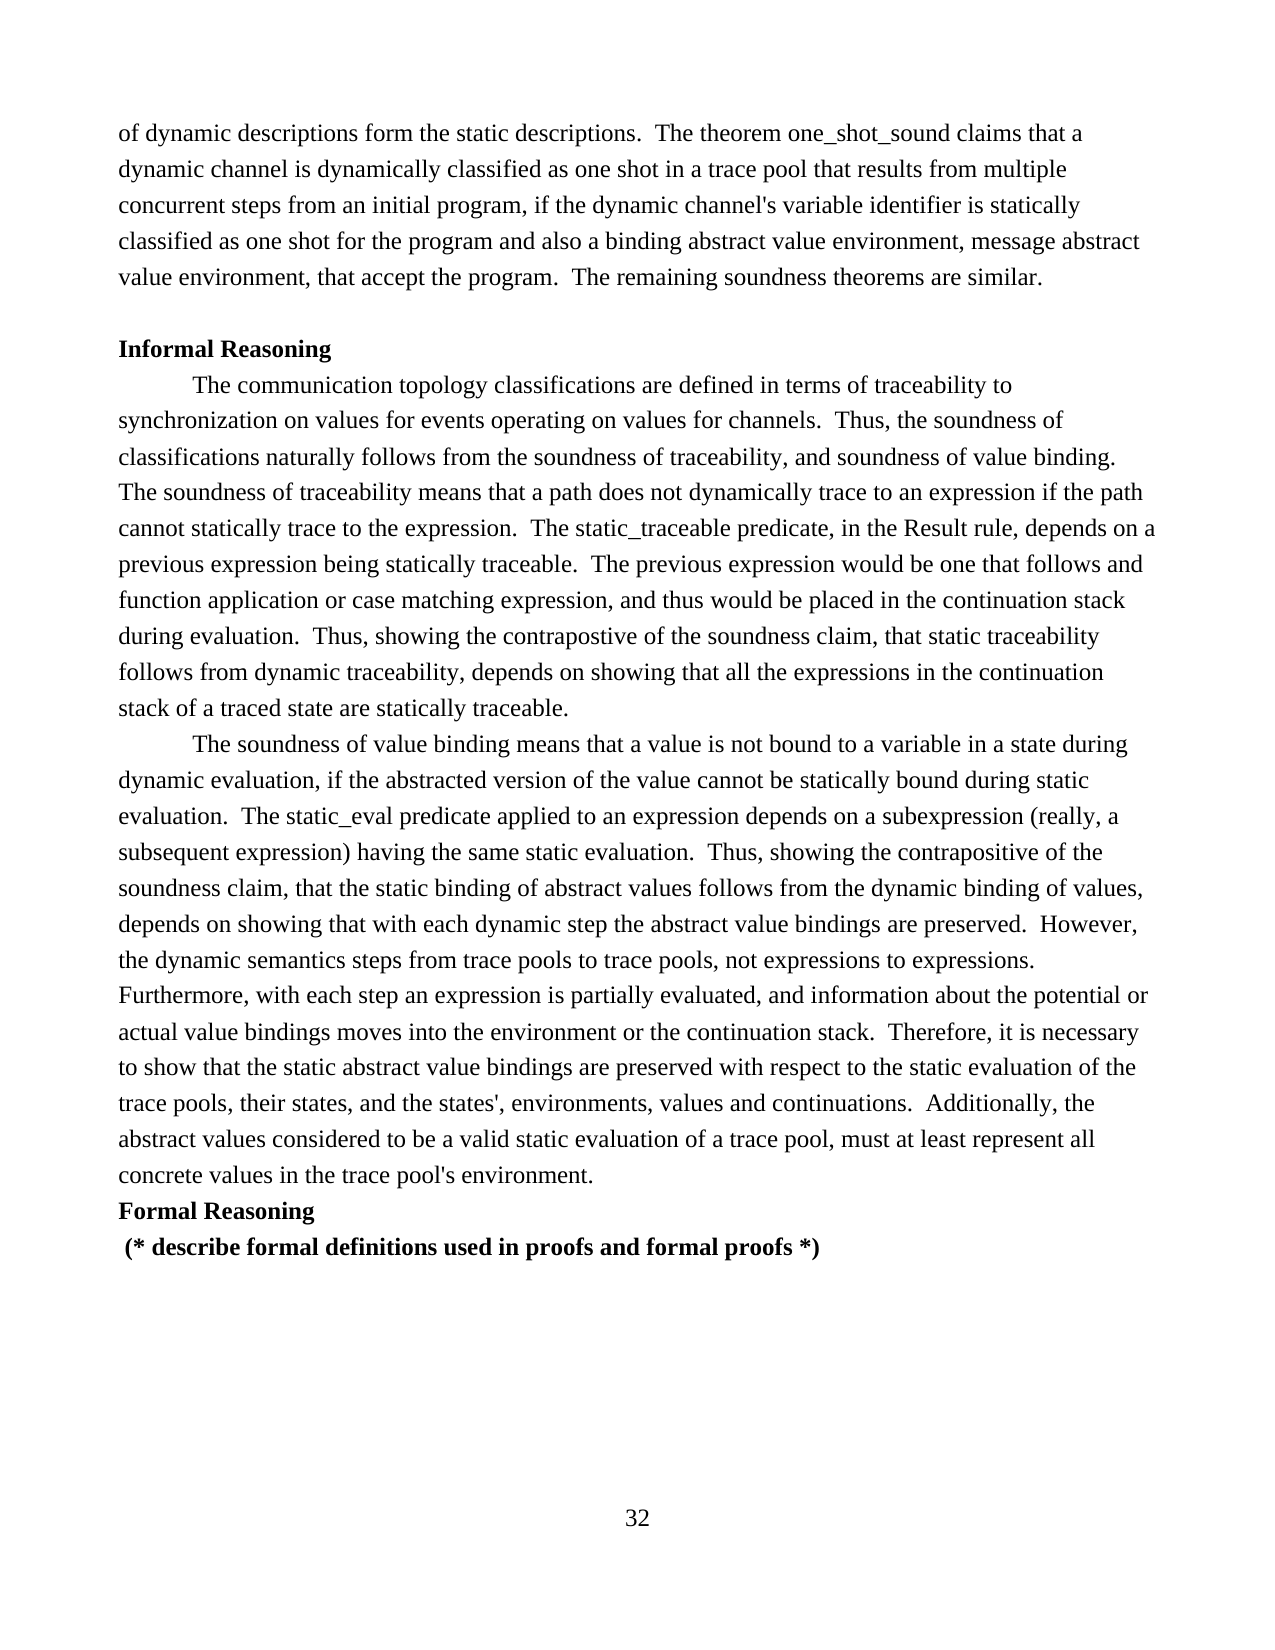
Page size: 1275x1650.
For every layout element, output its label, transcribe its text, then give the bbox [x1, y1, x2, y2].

text The soundness of value binding means that a value is not bound to a variable in a state during dynamic evaluation, if the abstracted version of the value cannot be statically bound during static evaluation. The static_eval predicate applied to an expression depends on a subexpression (really, a subsequent expression) having the same static evaluation. Thus, showing the contrapositive of the soundness claim, that the static binding of abstract values follows from the dynamic binding of values, depends on showing that with each dynamic step the abstract value bindings are preserved. However, the dynamic semantics steps from trace pools to trace pools, not expressions to expressions. Furthermore, with each step an expression is partially evaluated, and information about the potential or actual value bindings moves into the environment or the continuation stack. Therefore, it is necessary to show that the static abstract value bindings are preserved with respect to the static evaluation of the trace pools, their states, and the states', environments, values and continuations. Additionally, the abstract values considered to be a valid static evaluation of a trace pool, must at least represent all concrete values in the trace pool's environment. [118, 729, 1157, 1189]
text Formal Reasoning [118, 1196, 1157, 1225]
text of dynamic descriptions form the static descriptions. The theorem one_shot_sound claims that a dynamic channel is dynamically classified as one shot in a trace pool that results from multiple concurrent steps from an initial program, if the dynamic channel's variable identifier is statically classified as one shot for the program and also a binding abstract value environment, message abstract value environment, that accept the program. The remaining soundness theorems are similar. [118, 118, 1157, 291]
text Informal Reasoning [118, 334, 1157, 362]
text (* describe formal definitions used in proofs and formal proofs *) [118, 1232, 1157, 1261]
text The communication topology classifications are defined in terms of traceability to synchronization on values for events operating on values for channels. Thus, the soundness of classifications naturally follows from the soundness of traceability, and soundness of value binding. The soundness of traceability means that a path does not dynamically trace to an expression if the path cannot statically trace to the expression. The static_traceable predicate, in the Result rule, depends on a previous expression being statically traceable. The previous expression would be one that follows and function application or case matching expression, and thus would be placed in the continuation stack during evaluation. Thus, showing the contrapostive of the soundness claim, that static traceability follows from dynamic traceability, depends on showing that all the expressions in the continuation stack of a traced state are statically traceable. [118, 370, 1157, 722]
